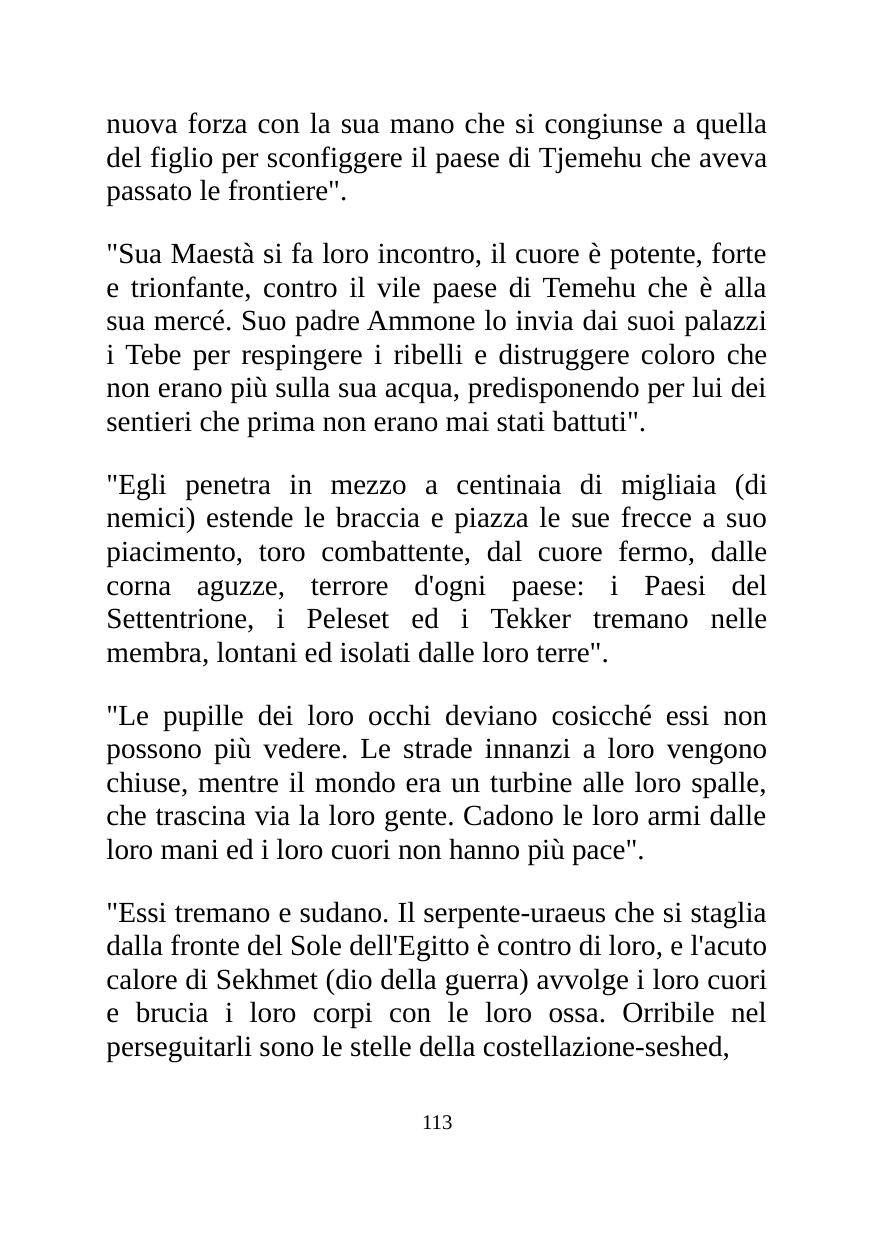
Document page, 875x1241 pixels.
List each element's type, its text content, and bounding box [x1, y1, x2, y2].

text "Le pupille dei loro occhi deviano cosicché essi non possono più vedere. Le strade innanzi a loro vengono chiuse, mentre il mondo era un turbine alle loro spalle, che trascina via la loro gente. Cadono le loro armi dalle loro mani ed i loro cuori non hanno più pace". [106, 698, 768, 866]
text "Egli penetra in mezzo a centinaia di migliaia (di nemici) estende le braccia e piazza le sue frecce a suo piacimento, toro combattente, dal cuore fermo, dalle corna aguzze, terrore d'ogni paese: i Paesi del Settentrione, i Peleset ed i Tekker tremano nelle membra, lontani ed isolati dalle loro terre". [106, 467, 768, 668]
text nuova forza con la sua mano che si congiunse a quella del figlio per sconfiggere il paese di Tjemehu che aveva passato le frontiere". [106, 106, 768, 207]
text "Sua Maestà si fa loro incontro, il cuore è potente, forte e trionfante, contro il vile paese di Temehu che è alla sua mercé. Suo padre Ammone lo invia dai suoi palazzi i Tebe per respingere i ribelli e distruggere coloro che non erano più sulla sua acqua, predisponendo per lui dei sentieri che prima non erano mai stati battuti". [106, 236, 768, 438]
text "Essi tremano e sudano. Il serpente-uraeus che si staglia dalla fronte del Sole dell'Egitto è contro di loro, e l'acuto calore di Sekhmet (dio della guerra) avvolge i loro cuori e brucia i loro corpi con le loro ossa. Orribile nel perseguitarli sono le stelle della costellazione-seshed, [106, 895, 768, 1063]
